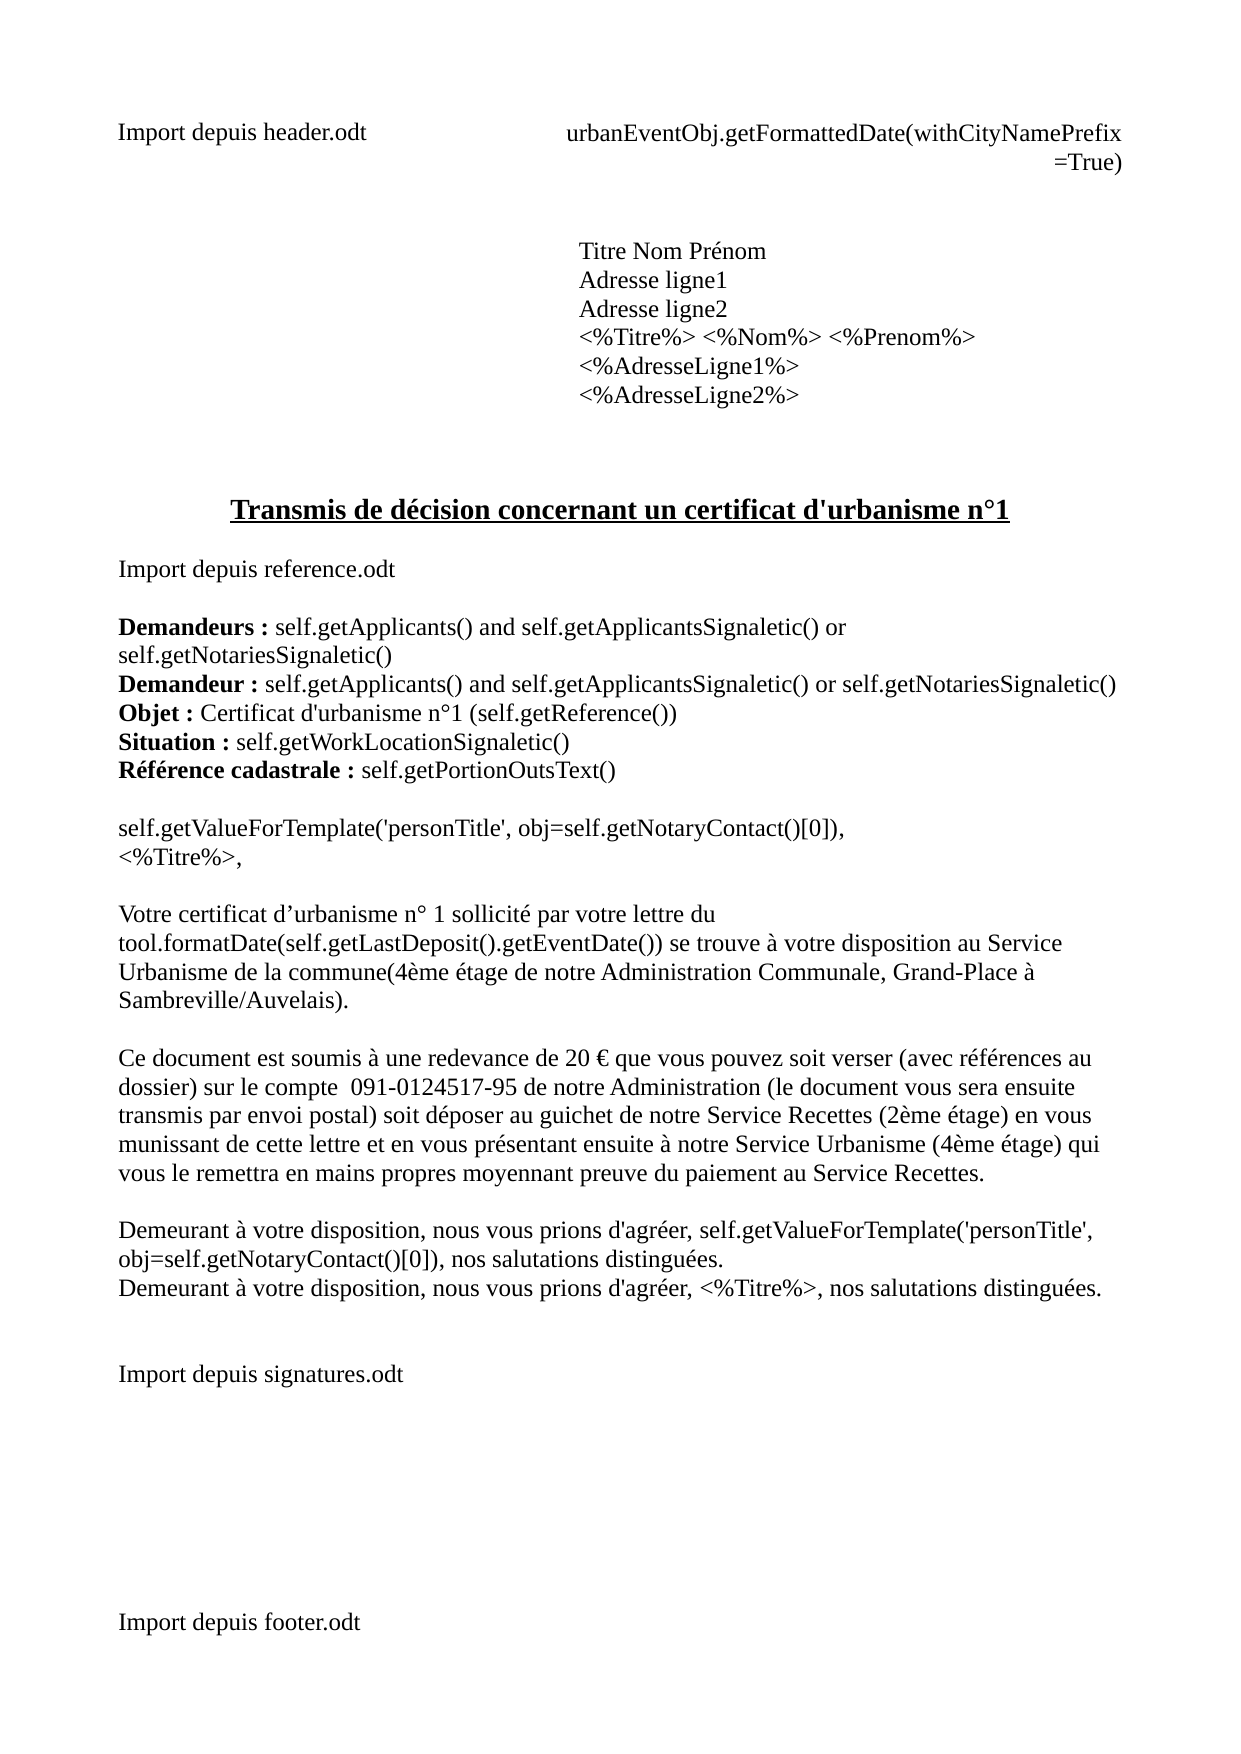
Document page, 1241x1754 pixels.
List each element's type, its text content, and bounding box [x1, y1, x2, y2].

text Votre certificat d’urbanisme n° 1 sollicité par votre lettre du tool.formatDate(self.getLastDeposit().getEventDate()) se trouve à votre disposition au Service Urbanisme de la commune(4ème étage de notre Administration Communale, Grand-Place à Sambreville/Auvelais). [118, 899, 1122, 1014]
text Titre Nom Prénom Adresse ligne1 Adresse ligne2 [578, 236, 1081, 322]
text Demandeurs : self.getApplicants() and self.getApplicantsSignaletic() or self.getNotariesSignaletic() [118, 612, 1122, 669]
title Transmis de décision concernant un certificat d'urbanisme n°1 [118, 492, 1122, 525]
text Import depuis signatures.odt [118, 1359, 1122, 1388]
text Objet : Certificat d'urbanisme n°1 (self.getReference()) [118, 698, 1122, 727]
text urbanEventObj.getFormattedDate(withCityNamePrefix=True) [117, 118, 1122, 426]
text Ce document est soumis à une redevance de 20 € que vous pouvez soit verser (avec références au dossier) sur le compte 091-0124517-95 de notre Administration (le document vous sera ensuite transmis par envoi postal) soit déposer au guichet de notre Service Recettes (2ème étage) en vous munissant de cette lettre et en vous présentant ensuite à notre Service Urbanisme (4ème étage) qui vous le remettra en mains propres moyennant preuve du paiement au Service Recettes. [118, 1043, 1122, 1187]
text self.getValueForTemplate('personTitle', obj=self.getNotaryContact()[0]), [118, 813, 1122, 842]
text Demandeur : self.getApplicants() and self.getApplicantsSignaletic() or self.getNotariesSignaletic() [118, 669, 1122, 698]
text Import depuis reference.odt [118, 554, 1122, 583]
text Référence cadastrale : self.getPortionOutsText() [118, 755, 1122, 784]
text Demeurant à votre disposition, nous vous prions d'agréer, self.getValueForTemplate('personTitle', obj=self.getNotaryContact()[0]), nos salutations distinguées. [118, 1215, 1122, 1273]
text Situation : self.getWorkLocationSignaletic() [118, 727, 1122, 755]
text Demeurant à votre disposition, nous vous prions d'agréer, <%Titre%>, nos salutations distinguées. [118, 1273, 1122, 1302]
text <%Titre%> <%Nom%> <%Prenom%> <%AdresseLigne1%> <%AdresseLigne2%> [578, 322, 1081, 409]
text Import depuis header.odt [117, 117, 538, 146]
text <%Titre%>, [118, 842, 1122, 870]
